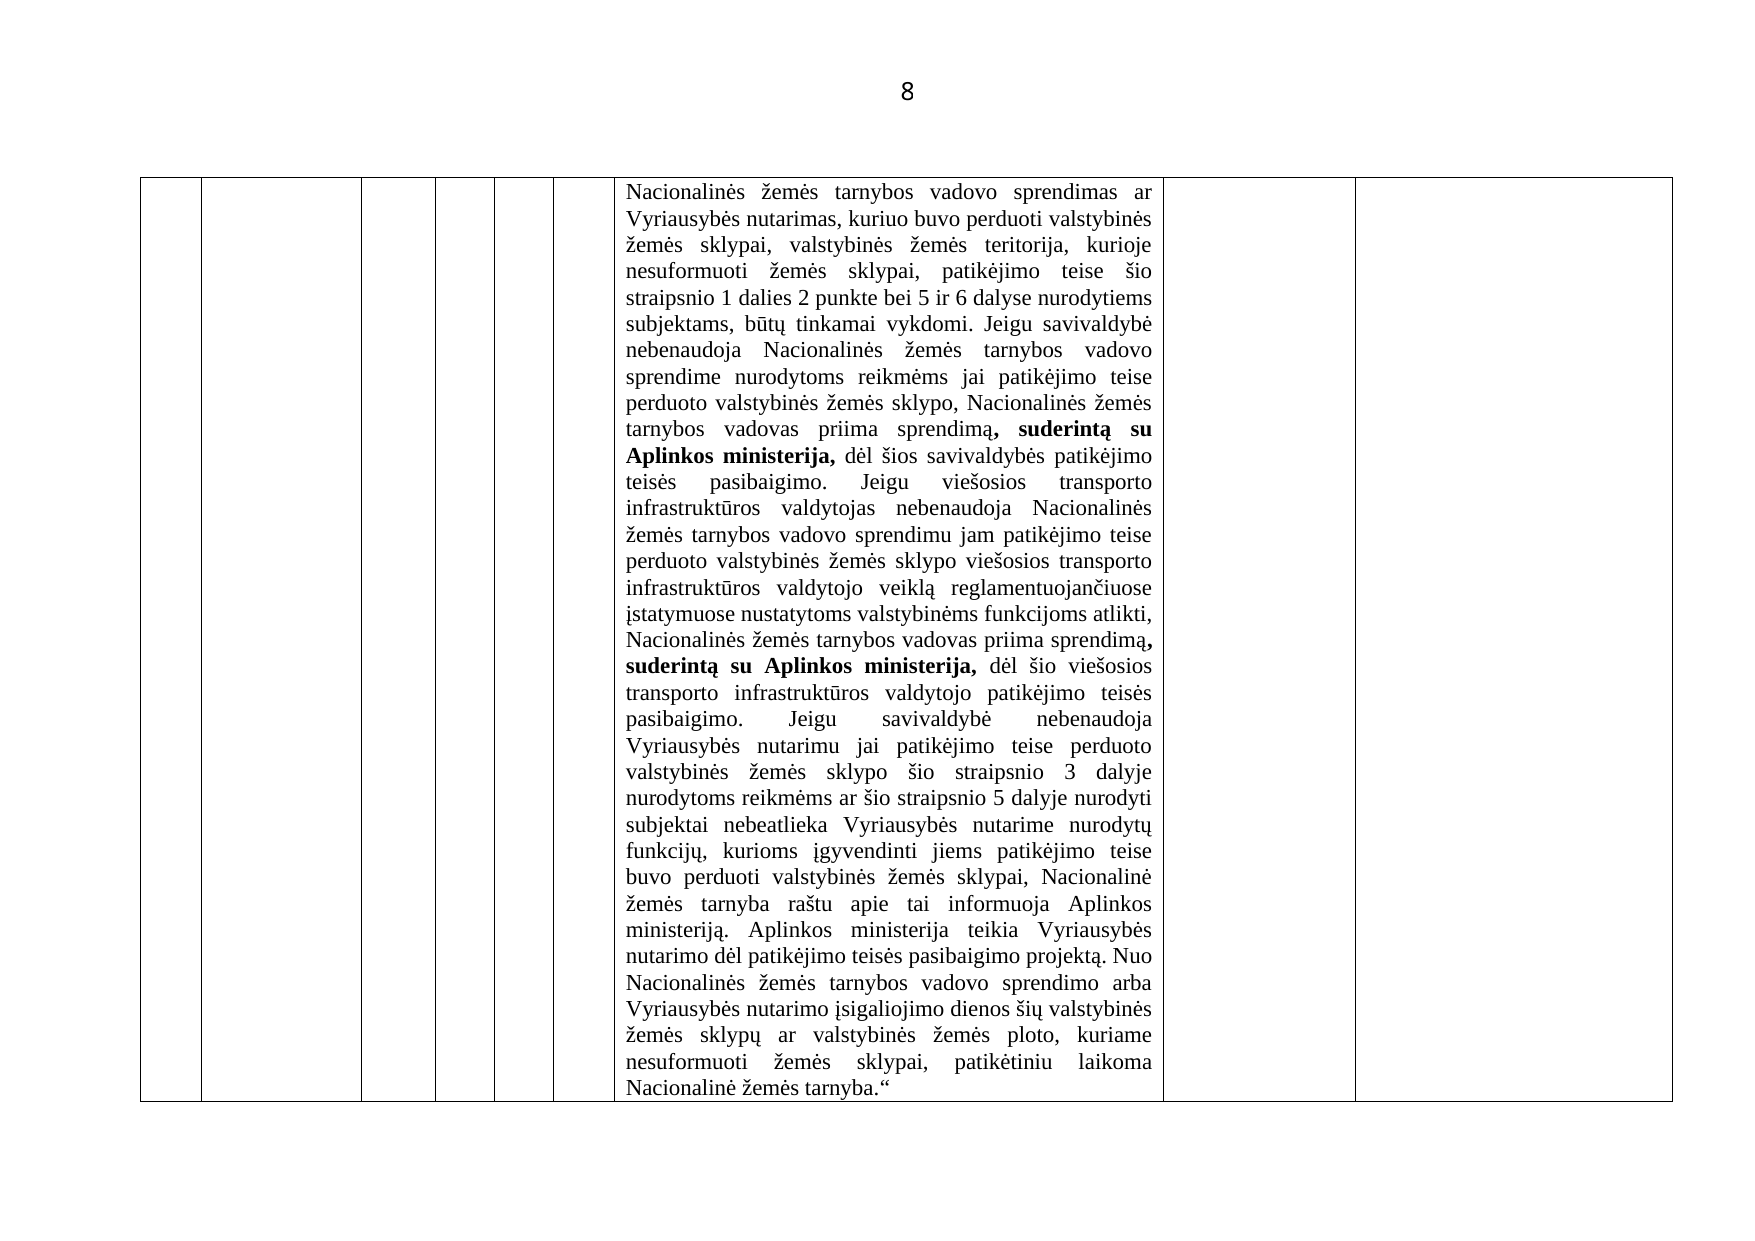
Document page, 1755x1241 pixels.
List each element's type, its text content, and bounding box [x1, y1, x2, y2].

table_cell [141, 178, 201, 1101]
table_cell [202, 178, 361, 1101]
table_cell [495, 178, 553, 1101]
table_cell [1164, 178, 1355, 1101]
table_cell [554, 178, 614, 1101]
table_cell [362, 178, 435, 1101]
table_cell Nacionalinės žemės tarnybos vadovo sprendimas ar Vyriausybės nutarimas, kuriuo buvo perduoti valstybinės žemės sklypai, valstybinės žemės teritorija, kurioje nesuformuoti žemės sklypai, patikėjimo teise šio straipsnio 1 dalies 2 punkte bei 5 ir 6 dalyse nurodytiems subjektams, būtų tinkamai vykdomi. Jeigu savivaldybė nebenaudoja Nacionalinės žemės tarnybos vadovo sprendime nurodytoms reikmėms jai patikėjimo teise perduoto valstybinės žemės sklypo, Nacionalinės žemės tarnybos vadovas priima sprendimą, suderintą su Aplinkos ministerija, dėl šios savivaldybės patikėjimo teisės pasibaigimo. Jeigu viešosios transporto infrastruktūros valdytojas nebenaudoja Nacionalinės žemės tarnybos vadovo sprendimu jam patikėjimo teise perduoto valstybinės žemės sklypo viešosios transporto infrastruktūros valdytojo veiklą reglamentuojančiuose įstatymuose nustatytoms valstybinėms funkcijoms atlikti, Nacionalinės žemės tarnybos vadovas priima sprendimą, suderintą su Aplinkos ministerija, dėl šio viešosios transporto infrastruktūros valdytojo patikėjimo teisės pasibaigimo. Jeigu savivaldybė nebenaudoja Vyriausybės nutarimu jai patikėjimo teise perduoto valstybinės žemės sklypo šio straipsnio 3 dalyje nurodytoms reikmėms ar šio straipsnio 5 dalyje nurodyti subjektai nebeatlieka Vyriausybės nutarime nurodytų funkcijų, kurioms įgyvendinti jiems patikėjimo teise buvo perduoti valstybinės žemės sklypai, Nacionalinė žemės tarnyba raštu apie tai informuoja Aplinkos ministeriją. Aplinkos ministerija teikia Vyriausybės nutarimo dėl patikėjimo teisės pasibaigimo projektą. Nuo Nacionalinės žemės tarnybos vadovo sprendimo arba Vyriausybės nutarimo įsigaliojimo dienos šių valstybinės žemės sklypų ar valstybinės žemės ploto, kuriame nesuformuoti žemės sklypai, patikėtiniu laikoma Nacionalinė žemės tarnyba.“ [615, 178, 1163, 1101]
table_cell [436, 178, 494, 1101]
table_cell [1356, 178, 1672, 1101]
